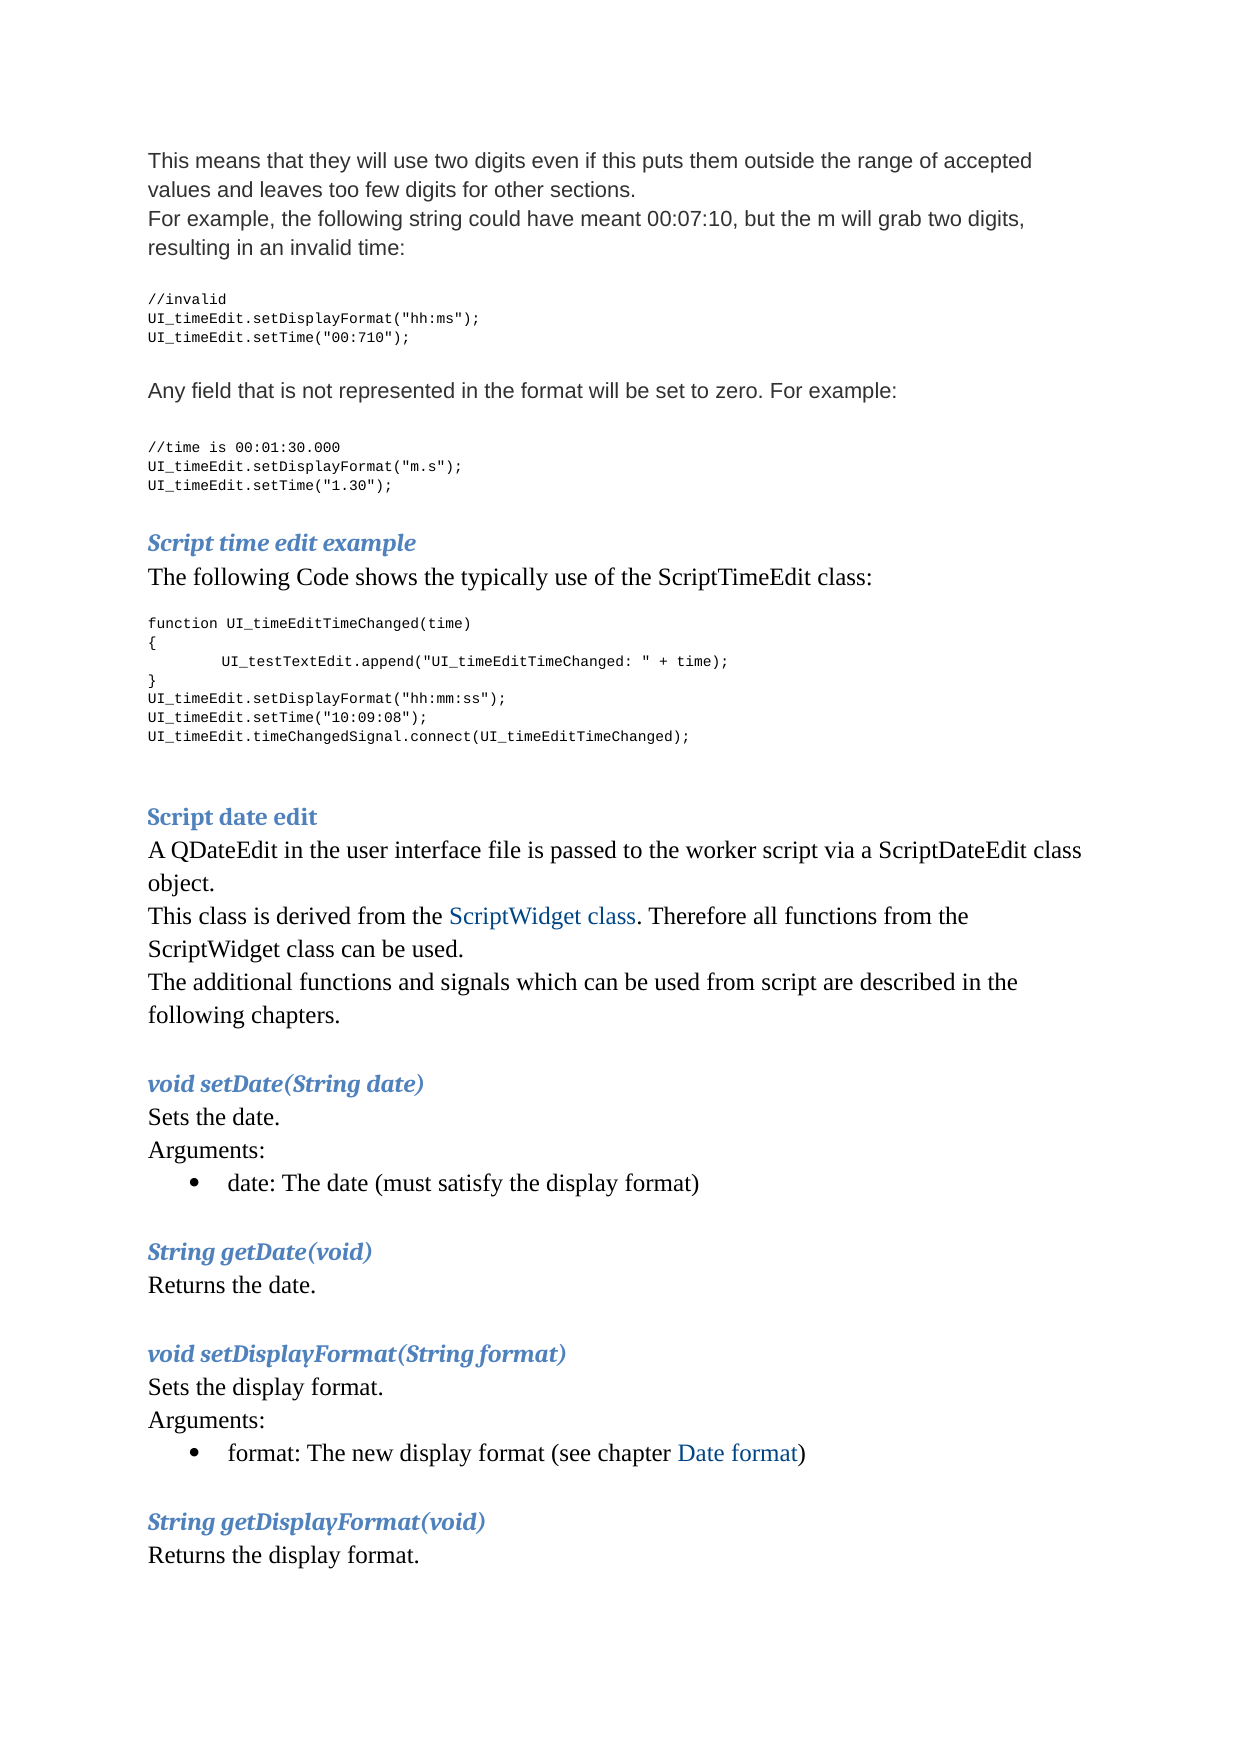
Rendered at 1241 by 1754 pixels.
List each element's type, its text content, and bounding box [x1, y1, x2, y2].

text The additional functions and signals which can be used from script are described in the following chapters. [148, 967, 1093, 1029]
text UI_timeEdit.timeChangedSignal.connect(UI_timeEditTimeChanged); [148, 729, 1093, 746]
list format: The new display format (see chapter Date format) [190, 1438, 1093, 1467]
text UI_testTextEdit.append("UI_timeEditTimeChanged: " + time); [148, 654, 1093, 670]
text For example, the following string could have meant 00:07:10, but the m will grab two digits, resulting in an invalid time: [148, 206, 1093, 260]
text { [148, 635, 1093, 651]
text UI_timeEdit.setTime("1.30"); [148, 478, 1093, 495]
text } [148, 673, 1093, 689]
text function UI_timeEditTimeChanged(time) [148, 616, 1093, 632]
subtitle void setDisplayFormat(String format) [148, 1339, 1093, 1368]
subtitle void setDate(String date) [148, 1069, 1093, 1098]
text The following Code shows the typically use of the ScriptTimeEdit class: [148, 562, 1093, 591]
text Returns the date. [148, 1271, 1093, 1299]
text UI_timeEdit.setDisplayFormat("hh:mm:ss"); [148, 692, 1093, 708]
text Returns the display format. [148, 1541, 1093, 1569]
text This means that they will use two digits even if this puts them outside the range of accepted values and leaves too few digits for other sections. [148, 148, 1093, 202]
text //invalid [148, 292, 1093, 309]
text UI_timeEdit.setTime("00:710"); [148, 330, 1093, 347]
text Arguments: [148, 1406, 1093, 1434]
subtitle Script time edit example [148, 529, 1093, 558]
text Sets the date. [148, 1102, 1093, 1131]
text //time is 00:01:30.000 [148, 440, 1093, 457]
text UI_timeEdit.setDisplayFormat("m.s"); [148, 459, 1093, 476]
text Sets the display format. [148, 1372, 1093, 1401]
text UI_timeEdit.setDisplayFormat("hh:ms"); [148, 311, 1093, 328]
subtitle String getDate(void) [148, 1237, 1093, 1266]
text This class is derived from the ScriptWidget class. Therefore all functions from the ScriptWidget class can be used. [148, 901, 1093, 963]
text Arguments: [148, 1136, 1093, 1164]
subtitle String getDisplayFormat(void) [148, 1507, 1093, 1536]
list date: The date (must satisfy the display format) [190, 1168, 1093, 1197]
text A QDateEdit in the user interface file is passed to the worker script via a ScriptDateEdit class object. [148, 835, 1093, 897]
subtitle Script date edit [148, 802, 1093, 831]
text Any field that is not represented in the format will be set to zero. For example: [148, 378, 1093, 403]
text UI_timeEdit.setTime("10:09:08"); [148, 711, 1093, 727]
